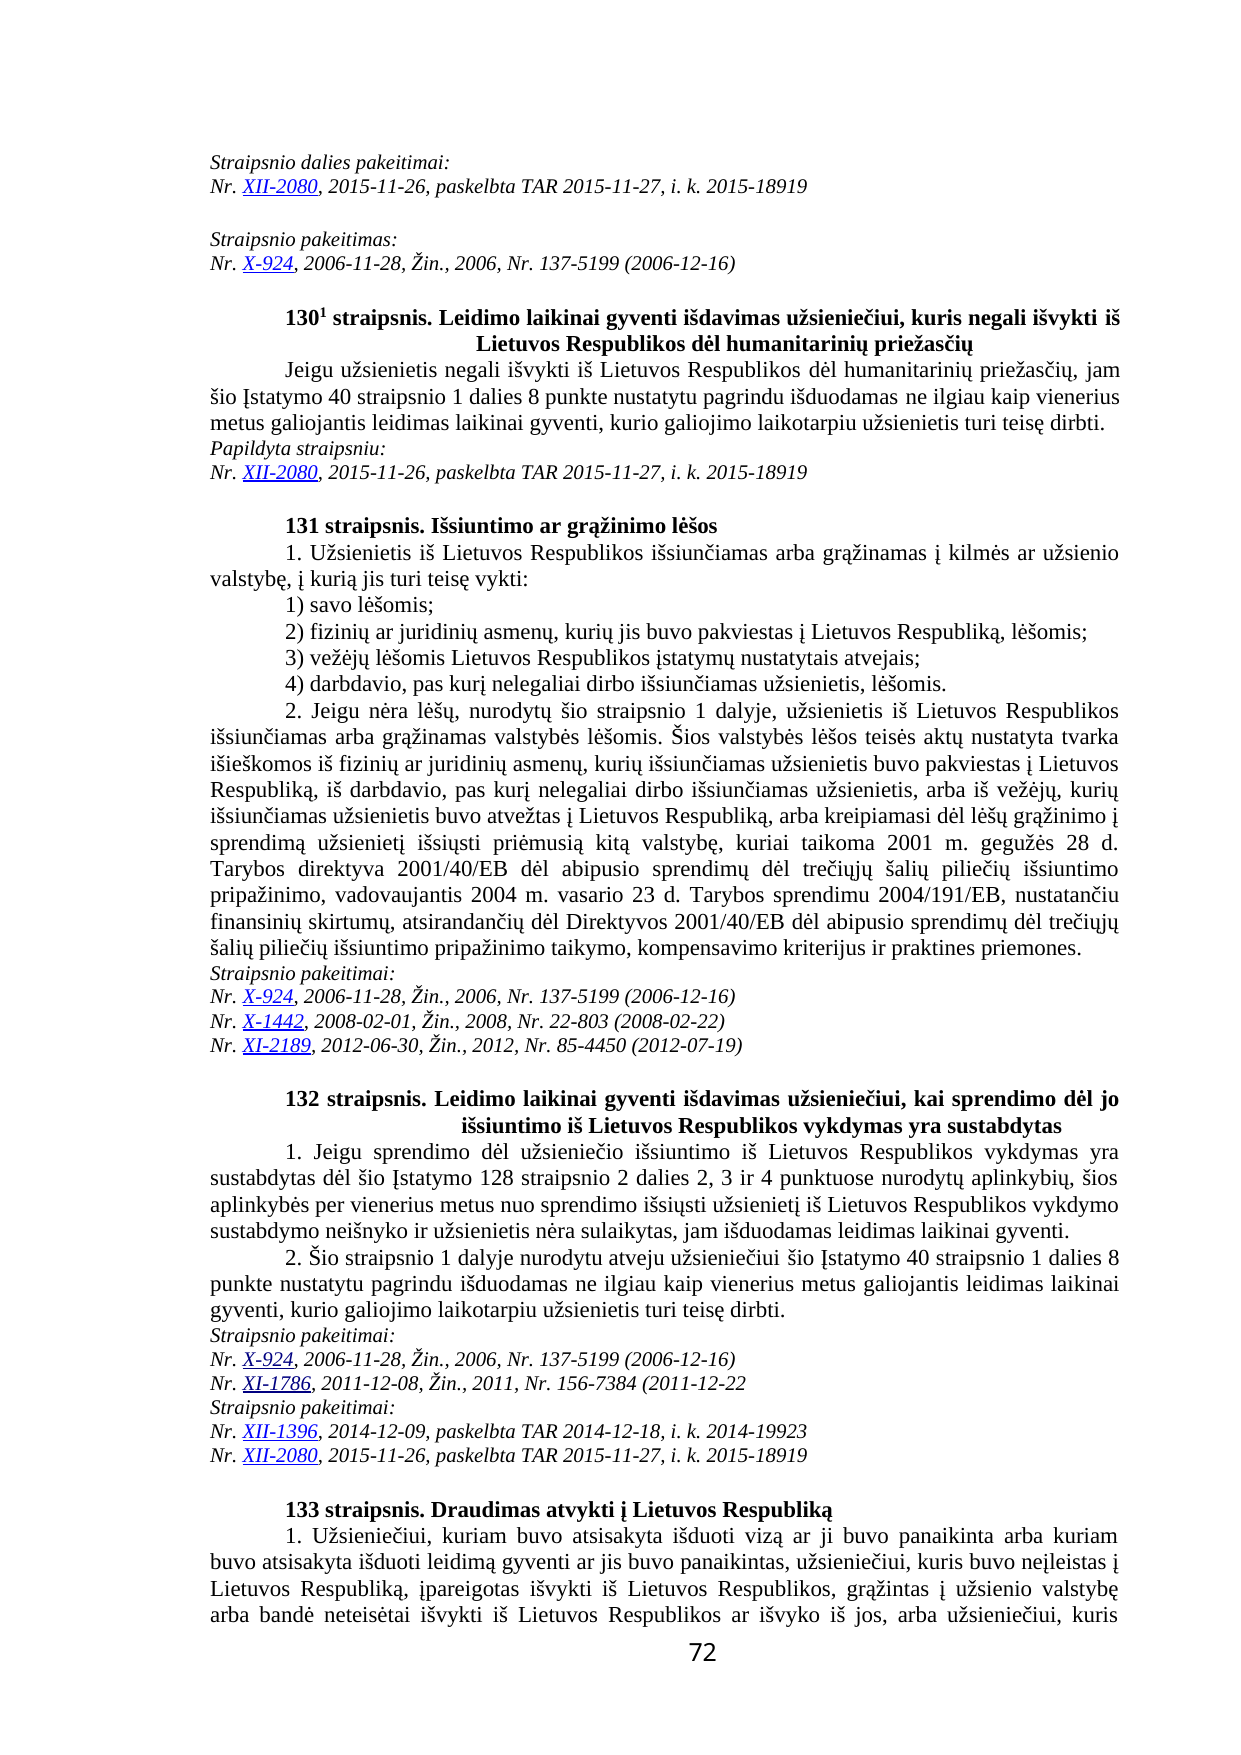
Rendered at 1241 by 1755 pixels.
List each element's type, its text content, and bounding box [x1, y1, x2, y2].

text 2) fizinių ar juridinių asmenų, kurių jis buvo pakviestas į Lietuvos Respubliką, lėšomis; [210, 618, 1120, 644]
text Nr. X-924, 2006-11-28, Žin., 2006, Nr. 137-5199 (2006-12-16) [210, 984, 1120, 1008]
text Straipsnio pakeitimai: [210, 960, 1120, 984]
text 1. Užsienietis iš Lietuvos Respublikos išsiunčiamas arba grąžinamas į kilmės ar užsienio valstybę, į kurią jis turi teisę vykti: [210, 539, 1120, 591]
text 1. Užsieniečiui, kuriam buvo atsisakyta išduoti vizą ar ji buvo panaikinta arba kuriam buvo atsisakyta išduoti leidimą gyventi ar jis buvo panaikintas, užsieniečiui, kuris buvo neįleistas į Lietuvos Respubliką, įpareigotas išvykti iš Lietuvos Respublikos, grąžintas į užsienio valstybę arba bandė neteisėtai išvykti iš Lietuvos Respublikos ar išvyko iš jos, arba užsieniečiui, kuris [210, 1522, 1120, 1627]
text Papildyta straipsniu: [210, 436, 1120, 459]
text Nr. X-924, 2006-11-28, Žin., 2006, Nr. 137-5199 (2006-12-16) [210, 1347, 1120, 1371]
text 1. Jeigu sprendimo dėl užsieniečio išsiuntimo iš Lietuvos Respublikos vykdymas yra sustabdytas dėl šio Įstatymo 128 straipsnio 2 dalies 2, 3 ir 4 punktuose nurodytų aplinkybių, šios aplinkybės per vienerius metus nuo sprendimo išsiųsti užsienietį iš Lietuvos Respublikos vykdymo sustabdymo neišnyko ir užsienietis nėra sulaikytas, jam išduodamas leidimas laikinai gyventi. [210, 1138, 1120, 1243]
text Nr. XI-2189, 2012-06-30, Žin., 2012, Nr. 85-4450 (2012-07-19) [210, 1033, 1120, 1057]
text Nr. XII-1396, 2014-12-09, paskelbta TAR 2014-12-18, i. k. 2014-19923 [210, 1419, 1120, 1443]
text Jeigu užsienietis negali išvykti iš Lietuvos Respublikos dėl humanitarinių priežasčių, jam šio Įstatymo 40 straipsnio 1 dalies 8 punkte nustatytu pagrindu išduodamas ne ilgiau kaip vienerius metus galiojantis leidimas laikinai gyventi, kurio galiojimo laikotarpiu užsienietis turi teisę dirbti. [210, 356, 1120, 436]
text 133 straipsnis. Draudimas atvykti į Lietuvos Respubliką [210, 1496, 1120, 1522]
text 1301 straipsnis. Leidimo laikinai gyventi išdavimas užsieniečiui, kuris negali išvykti iš Lietuvos Respublikos dėl humanitarinių priežasčių [285, 304, 1120, 356]
text 132 straipsnis. Leidimo laikinai gyventi išdavimas užsieniečiui, kai sprendimo dėl jo išsiuntimo iš Lietuvos Respublikos vykdymas yra sustabdytas [285, 1085, 1120, 1138]
text Straipsnio pakeitimas: [210, 227, 1120, 251]
text 4) darbdavio, pas kurį nelegaliai dirbo išsiunčiamas užsienietis, lėšomis. [210, 671, 1120, 697]
text Straipsnio pakeitimai: [210, 1323, 1120, 1347]
text Straipsnio dalies pakeitimai: [210, 150, 1120, 174]
text Nr. XII-2080, 2015-11-26, paskelbta TAR 2015-11-27, i. k. 2015-18919 [210, 459, 1120, 484]
text Nr. XII-2080, 2015-11-26, paskelbta TAR 2015-11-27, i. k. 2015-18919 [210, 1443, 1120, 1467]
text Nr. X-1442, 2008-02-01, Žin., 2008, Nr. 22-803 (2008-02-22) [210, 1008, 1120, 1033]
text 2. Jeigu nėra lėšų, nurodytų šio straipsnio 1 dalyje, užsienietis iš Lietuvos Respublikos išsiunčiamas arba grąžinamas valstybės lėšomis. Šios valstybės lėšos teisės aktų nustatyta tvarka išieškomos iš fizinių ar juridinių asmenų, kurių išsiunčiamas užsienietis buvo pakviestas į Lietuvos Respubliką, iš darbdavio, pas kurį nelegaliai dirbo išsiunčiamas užsienietis, arba iš vežėjų, kurių išsiunčiamas užsienietis buvo atvežtas į Lietuvos Respubliką, arba kreipiamasi dėl lėšų grąžinimo į sprendimą užsienietį išsiųsti priėmusią kitą valstybę, kuriai taikoma 2001 m. gegužės 28 d. Tarybos direktyva 2001/40/EB dėl abipusio sprendimų dėl trečiųjų šalių piliečių išsiuntimo pripažinimo, vadovaujantis 2004 m. vasario 23 d. Tarybos sprendimu 2004/191/EB, nustatančiu finansinių skirtumų, atsirandančių dėl Direktyvos 2001/40/EB dėl abipusio sprendimų dėl trečiųjų šalių piliečių išsiuntimo pripažinimo taikymo, kompensavimo kriterijus ir praktines priemones. [210, 697, 1120, 960]
text 3) vežėjų lėšomis Lietuvos Respublikos įstatymų nustatytais atvejais; [210, 644, 1120, 671]
text 2. Šio straipsnio 1 dalyje nurodytu atveju užsieniečiui šio Įstatymo 40 straipsnio 1 dalies 8 punkte nustatytu pagrindu išduodamas ne ilgiau kaip vienerius metus galiojantis leidimas laikinai gyventi, kurio galiojimo laikotarpiu užsienietis turi teisę dirbti. [210, 1243, 1120, 1323]
text 1) savo lėšomis; [210, 591, 1120, 618]
text Straipsnio pakeitimai: [210, 1395, 1120, 1419]
text 131 straipsnis. Išsiuntimo ar grąžinimo lėšos [210, 512, 1120, 539]
text Nr. XII-2080, 2015-11-26, paskelbta TAR 2015-11-27, i. k. 2015-18919 [210, 174, 1120, 198]
text Nr. XI-1786, 2011-12-08, Žin., 2011, Nr. 156-7384 (2011-12-22 [210, 1371, 1120, 1395]
text Nr. X-924, 2006-11-28, Žin., 2006, Nr. 137-5199 (2006-12-16) [210, 251, 1120, 275]
